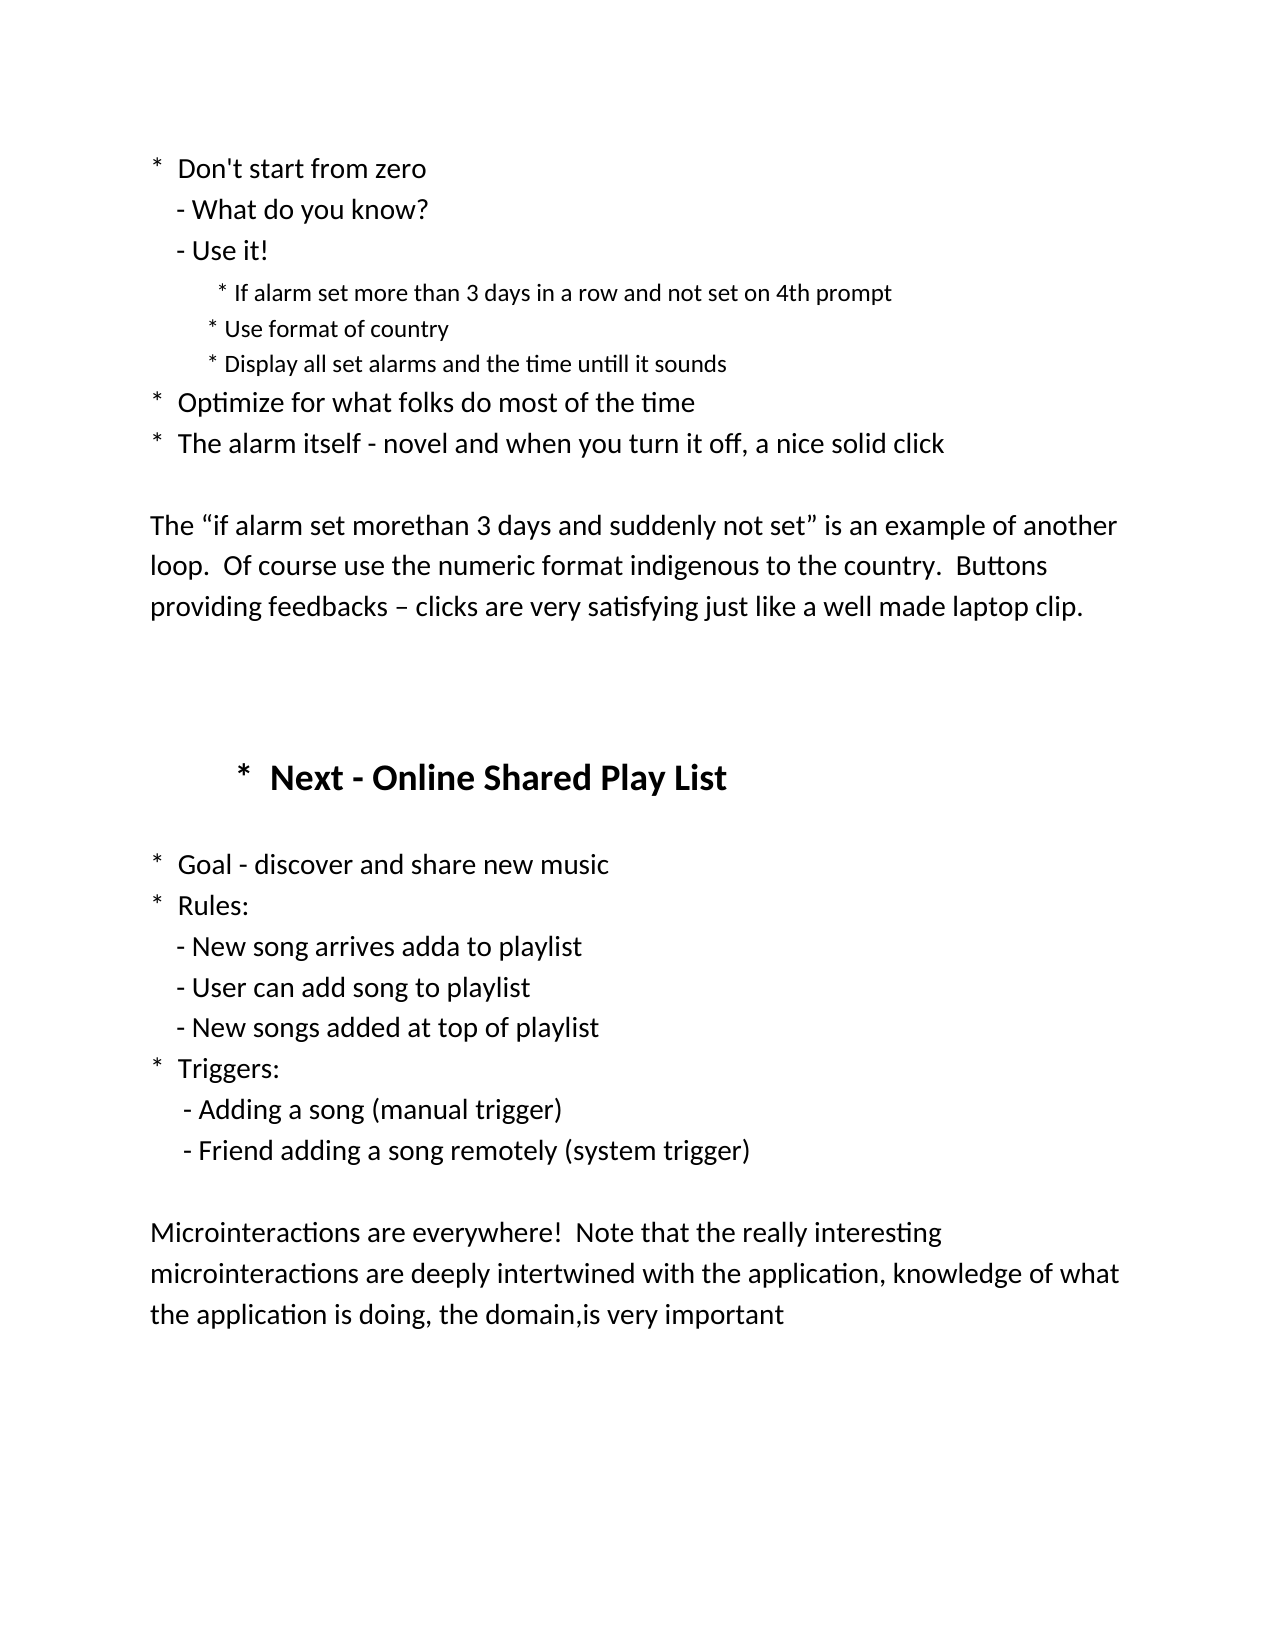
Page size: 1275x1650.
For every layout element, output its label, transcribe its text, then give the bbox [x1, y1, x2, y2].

text * Don't start from zero - What do you know? - Use it! * If alarm set more than 3 days in a row and not set on 4th prompt * Use format of country * Display all set alarms and the time untill it sounds * Optimize for what folks do most of the time * The alarm itself - novel and when you turn it off, a nice solid click The “if alarm set morethan 3 days and suddenly not set” is an example of another loop. Of course use the numeric format indigenous to the country. Buttons providing feedbacks – clicks are very satisfying just like a well made laptop clip. * Next - Online Shared Play List * Goal - discover and share new music * Rules: - New song arrives adda to playlist - User can add song to playlist - New songs added at top of playlist * Triggers: - Adding a song (manual trigger) - Friend adding a song remotely (system trigger) Microinteractions are everywhere! Note that the really interesting microinteractions are deeply intertwined with the application, knowledge of what the application is doing, the domain,is very important [150, 150, 1125, 1454]
